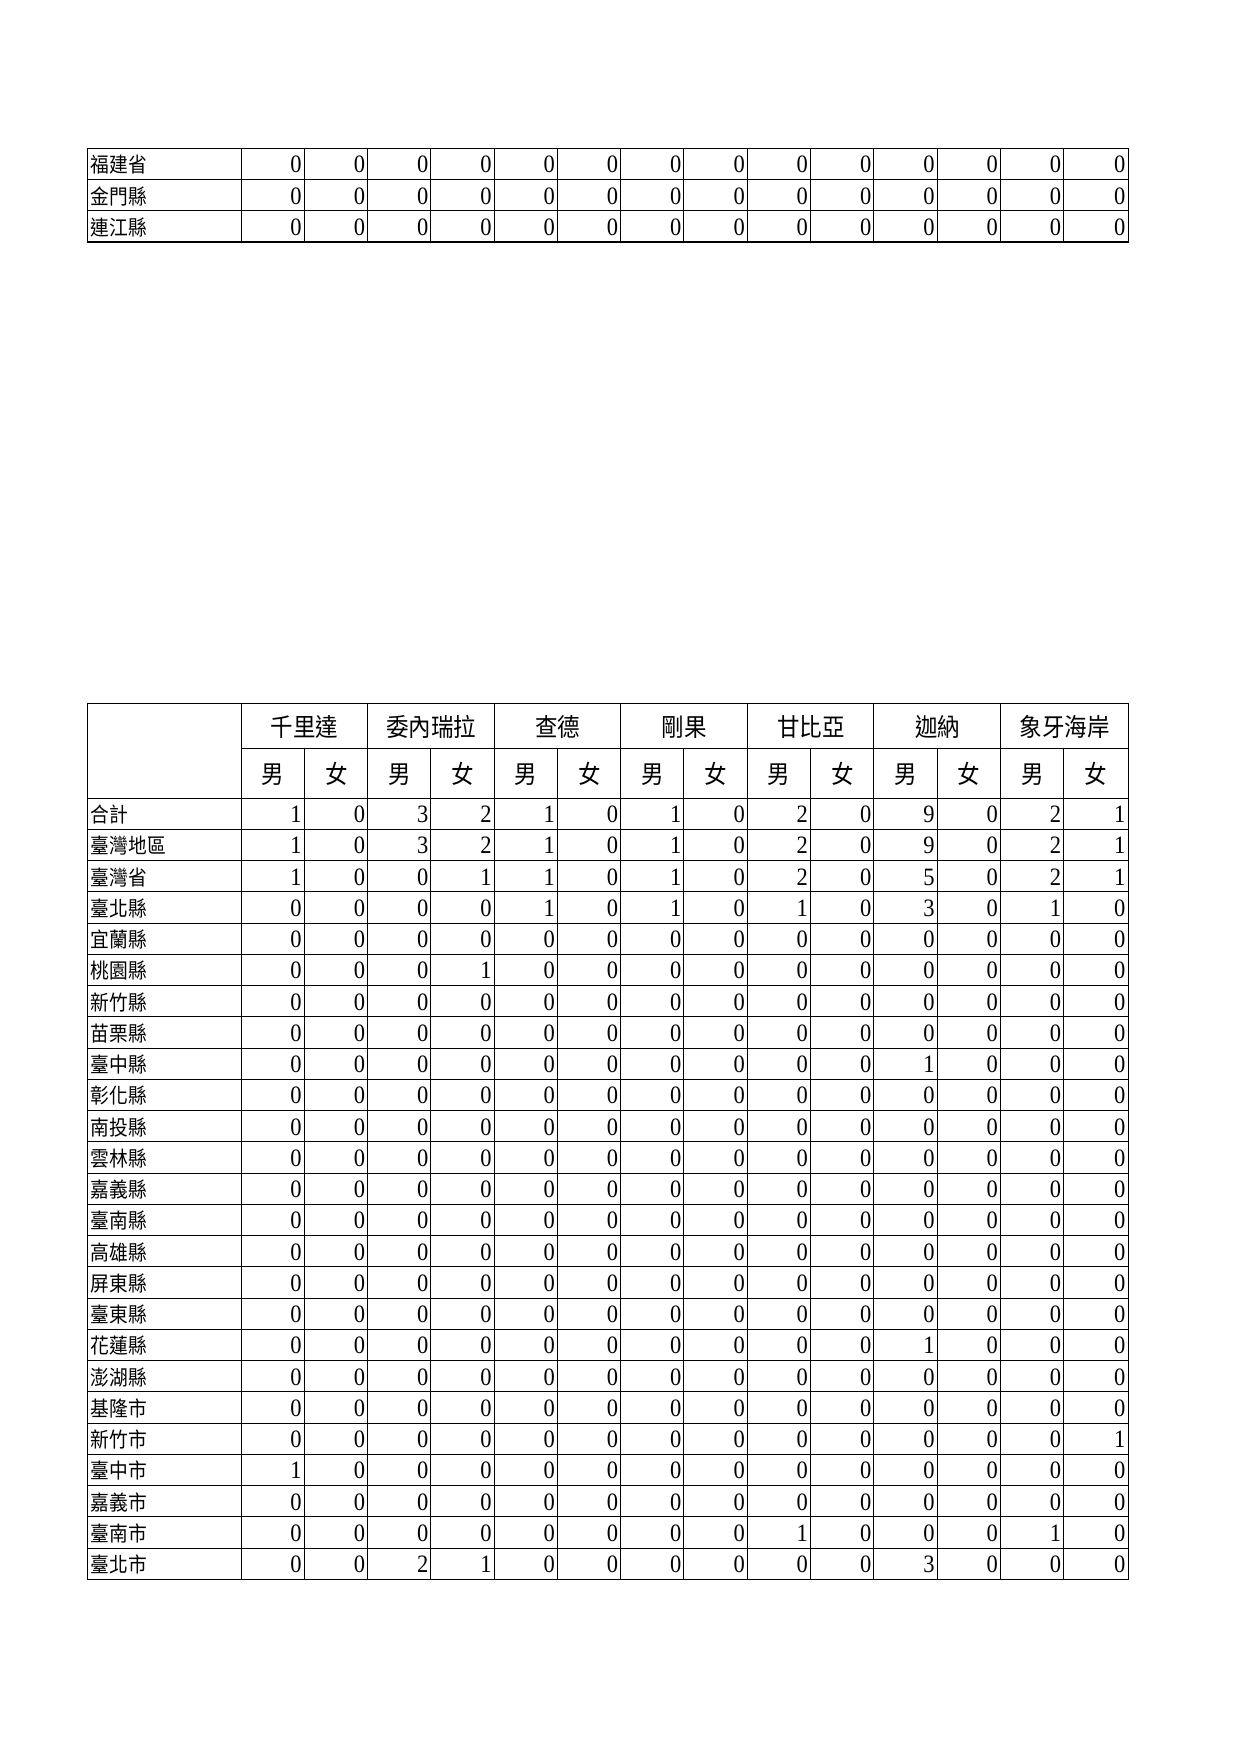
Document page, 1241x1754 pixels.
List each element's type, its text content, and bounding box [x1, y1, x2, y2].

table_cell 0 [242, 180, 304, 210]
table_cell 0 [938, 986, 1000, 1016]
table_cell 0 [1001, 1330, 1063, 1360]
table_cell 0 [938, 1017, 1000, 1047]
table_cell 0 [621, 1299, 683, 1329]
table_cell 1 [621, 892, 683, 922]
table_cell 0 [684, 1049, 747, 1079]
table_cell 0 [621, 1424, 683, 1454]
table_cell 0 [305, 1361, 367, 1391]
table_cell 0 [748, 211, 810, 241]
table_cell 0 [811, 149, 873, 179]
table_cell 0 [242, 1299, 304, 1329]
table_cell 0 [431, 1486, 494, 1516]
table_cell 0 [305, 1267, 367, 1297]
table_cell 0 [368, 1392, 430, 1422]
table_cell 0 [621, 1111, 683, 1141]
table_cell 0 [368, 1142, 430, 1172]
table_header 委內瑞拉 [368, 704, 494, 747]
table_cell 0 [305, 861, 367, 891]
table_cell 0 [874, 1236, 937, 1266]
table_cell 宜蘭縣 [88, 924, 241, 954]
table_cell 0 [242, 1549, 304, 1579]
table_cell 0 [621, 1080, 683, 1110]
table_cell 0 [305, 892, 367, 922]
table_cell 男 [1001, 749, 1063, 797]
table_cell 0 [558, 1142, 620, 1172]
table_cell 0 [431, 1142, 494, 1172]
table_cell 0 [811, 1142, 873, 1172]
table_cell 男 [621, 749, 683, 797]
table_cell 0 [1064, 1330, 1128, 1360]
table_cell 0 [305, 1142, 367, 1172]
table_cell 1 [748, 892, 810, 922]
table_cell 0 [242, 1111, 304, 1141]
table_cell 0 [811, 1392, 873, 1422]
table_cell 2 [1001, 799, 1063, 829]
table_cell 0 [748, 1361, 810, 1391]
table_cell 0 [242, 1080, 304, 1110]
table_cell 0 [874, 1017, 937, 1047]
table_cell 0 [305, 1236, 367, 1266]
table_cell 0 [684, 1424, 747, 1454]
table_cell 0 [811, 1236, 873, 1266]
table_cell 0 [495, 1080, 557, 1110]
table_cell 0 [748, 1017, 810, 1047]
table_cell 基隆市 [88, 1392, 241, 1422]
table_cell 0 [874, 1455, 937, 1485]
table_cell 0 [368, 1111, 430, 1141]
table_cell 0 [684, 955, 747, 985]
table_cell 0 [684, 892, 747, 922]
table_cell 0 [811, 955, 873, 985]
table_cell 0 [748, 1236, 810, 1266]
table_cell 0 [874, 1486, 937, 1516]
table_cell 0 [938, 1392, 1000, 1422]
table_cell 0 [811, 924, 873, 954]
table_cell 0 [684, 986, 747, 1016]
table_cell 1 [621, 830, 683, 860]
table_cell 1 [242, 1455, 304, 1485]
table_cell 0 [1064, 211, 1128, 241]
table_cell 0 [874, 1174, 937, 1204]
table_cell 男 [368, 749, 430, 797]
table_cell 0 [811, 1205, 873, 1235]
table_cell 0 [305, 1049, 367, 1079]
table_cell 臺中縣 [88, 1049, 241, 1079]
table_cell 0 [621, 1486, 683, 1516]
table_cell 2 [748, 861, 810, 891]
table_cell 男 [748, 749, 810, 797]
table_cell 0 [874, 1299, 937, 1329]
table_cell 0 [558, 955, 620, 985]
table_cell 0 [748, 1486, 810, 1516]
table_cell 0 [938, 799, 1000, 829]
table_cell 0 [305, 1455, 367, 1485]
table_cell 0 [495, 1361, 557, 1391]
table_cell 1 [621, 799, 683, 829]
table_cell 0 [1001, 1080, 1063, 1110]
table_cell 0 [748, 1049, 810, 1079]
table_cell 1 [1001, 1517, 1063, 1547]
table_cell 0 [1064, 924, 1128, 954]
table_cell 0 [748, 1267, 810, 1297]
table_cell 0 [684, 1549, 747, 1579]
table_cell 0 [431, 1517, 494, 1547]
table_cell 0 [621, 1142, 683, 1172]
table_cell 0 [368, 1049, 430, 1079]
table_cell 0 [431, 211, 494, 241]
table_header 迦納 [874, 704, 1000, 747]
table_cell 0 [305, 149, 367, 179]
table_cell 0 [1064, 1299, 1128, 1329]
table_cell 0 [684, 1142, 747, 1172]
table_cell 0 [1001, 1111, 1063, 1141]
table_cell 0 [1001, 1424, 1063, 1454]
table_cell 0 [621, 1549, 683, 1579]
table_cell 0 [1001, 1236, 1063, 1266]
table_cell 0 [368, 1174, 430, 1204]
table_cell 1 [874, 1049, 937, 1079]
table_cell 0 [811, 1017, 873, 1047]
table_cell 0 [938, 1205, 1000, 1235]
table_cell 雲林縣 [88, 1142, 241, 1172]
table_cell 0 [242, 1236, 304, 1266]
table_cell 0 [938, 180, 1000, 210]
table_cell 0 [431, 1111, 494, 1141]
table_cell 9 [874, 799, 937, 829]
table_cell 0 [558, 1361, 620, 1391]
table_cell 0 [684, 1486, 747, 1516]
table_cell 0 [495, 924, 557, 954]
table_cell 2 [748, 830, 810, 860]
table_cell 0 [1064, 1080, 1128, 1110]
table_cell 0 [1001, 1267, 1063, 1297]
table_cell 0 [811, 1517, 873, 1547]
table_cell 0 [368, 149, 430, 179]
table_cell 男 [874, 749, 937, 797]
table_cell 0 [1064, 149, 1128, 179]
table_cell 0 [1064, 1236, 1128, 1266]
table_cell 0 [811, 1549, 873, 1579]
table_cell 0 [748, 924, 810, 954]
table_cell 2 [748, 799, 810, 829]
table_cell 0 [1064, 1517, 1128, 1547]
table_cell 3 [368, 830, 430, 860]
table_cell 0 [938, 1267, 1000, 1297]
table_cell 0 [811, 1361, 873, 1391]
table_cell 0 [242, 955, 304, 985]
table_cell 0 [938, 1361, 1000, 1391]
table_cell 0 [938, 924, 1000, 954]
table_cell 0 [748, 1080, 810, 1110]
table_cell 0 [811, 1267, 873, 1297]
table_cell 0 [1064, 1486, 1128, 1516]
table_cell 0 [558, 1111, 620, 1141]
table_cell 0 [495, 1392, 557, 1422]
table_cell 0 [1001, 149, 1063, 179]
table_cell 1 [495, 830, 557, 860]
table_cell 臺南市 [88, 1517, 241, 1547]
table_cell 0 [938, 1049, 1000, 1079]
table_cell 0 [811, 986, 873, 1016]
table_cell 臺南縣 [88, 1205, 241, 1235]
table_cell 0 [684, 1455, 747, 1485]
table_cell 0 [684, 149, 747, 179]
table_cell 0 [558, 1080, 620, 1110]
table_cell 0 [938, 830, 1000, 860]
table_cell 0 [1064, 1455, 1128, 1485]
table_cell 1 [495, 861, 557, 891]
table_cell 0 [242, 1205, 304, 1235]
table_cell 0 [495, 1236, 557, 1266]
table_cell 0 [495, 149, 557, 179]
table_cell 女 [431, 749, 494, 797]
table_cell 0 [938, 1236, 1000, 1266]
table_cell 0 [621, 986, 683, 1016]
table_cell 0 [305, 1080, 367, 1110]
table_cell 女 [938, 749, 1000, 797]
table_cell 0 [938, 1517, 1000, 1547]
table_cell 0 [938, 211, 1000, 241]
table_cell 0 [1064, 180, 1128, 210]
table_cell 0 [1001, 1549, 1063, 1579]
table_cell 0 [811, 799, 873, 829]
table_cell 0 [684, 1361, 747, 1391]
table_cell 南投縣 [88, 1111, 241, 1141]
table_cell 0 [684, 1205, 747, 1235]
table_cell 0 [811, 1424, 873, 1454]
table_cell 0 [431, 1455, 494, 1485]
table_cell 0 [495, 1267, 557, 1297]
table_cell 臺灣省 [88, 861, 241, 891]
table_cell 0 [558, 1517, 620, 1547]
table_cell 苗栗縣 [88, 1017, 241, 1047]
table_cell 0 [811, 1299, 873, 1329]
table_cell 0 [1064, 1361, 1128, 1391]
table_cell 0 [305, 1330, 367, 1360]
table_cell 0 [811, 1174, 873, 1204]
table_cell 0 [1001, 986, 1063, 1016]
table_cell 0 [1001, 924, 1063, 954]
table_cell 0 [748, 149, 810, 179]
table_cell 1 [431, 1549, 494, 1579]
table_cell 0 [305, 1111, 367, 1141]
table_cell 臺灣地區 [88, 830, 241, 860]
table_cell 0 [368, 1486, 430, 1516]
table_cell 0 [242, 892, 304, 922]
table_cell 0 [242, 1424, 304, 1454]
table_cell 0 [938, 1111, 1000, 1141]
table_cell 彰化縣 [88, 1080, 241, 1110]
table_cell 0 [621, 1267, 683, 1297]
table_cell 0 [431, 892, 494, 922]
table_cell 0 [368, 180, 430, 210]
table_cell 3 [368, 799, 430, 829]
table_cell 0 [684, 1174, 747, 1204]
table_cell 0 [874, 1392, 937, 1422]
table_cell 花蓮縣 [88, 1330, 241, 1360]
table_cell 0 [938, 1142, 1000, 1172]
table_cell 0 [558, 180, 620, 210]
table_cell 0 [495, 1517, 557, 1547]
table_cell 0 [305, 1486, 367, 1516]
table_cell 0 [811, 211, 873, 241]
table_cell 0 [495, 1205, 557, 1235]
table_cell 0 [684, 1111, 747, 1141]
table_cell 0 [621, 1330, 683, 1360]
table_cell 0 [621, 211, 683, 241]
table_cell 0 [431, 149, 494, 179]
table_cell 0 [495, 1017, 557, 1047]
table_cell 0 [1001, 1142, 1063, 1172]
table_cell 0 [305, 799, 367, 829]
table_cell 0 [684, 830, 747, 860]
table_cell 0 [431, 1392, 494, 1422]
table_cell 0 [368, 1205, 430, 1235]
table_cell 0 [621, 149, 683, 179]
table_cell 0 [1001, 180, 1063, 210]
table_cell 0 [368, 1017, 430, 1047]
table_cell 0 [938, 1174, 1000, 1204]
table_cell 0 [305, 1549, 367, 1579]
table_cell 0 [558, 1424, 620, 1454]
table_cell 0 [242, 1267, 304, 1297]
table_cell 女 [684, 749, 747, 797]
table_cell 0 [305, 1205, 367, 1235]
table_header 甘比亞 [748, 704, 873, 747]
table_cell 0 [242, 1486, 304, 1516]
table_cell 0 [874, 211, 937, 241]
table_cell 0 [748, 1174, 810, 1204]
table_cell 0 [874, 1080, 937, 1110]
table_cell 1 [495, 799, 557, 829]
table_cell 0 [431, 986, 494, 1016]
table_cell 0 [305, 924, 367, 954]
table_cell 0 [938, 1330, 1000, 1360]
table_cell 嘉義縣 [88, 1174, 241, 1204]
table_cell 0 [748, 1549, 810, 1579]
table_cell 0 [558, 1267, 620, 1297]
table_cell 0 [368, 861, 430, 891]
table_cell 0 [305, 955, 367, 985]
table_cell 0 [684, 1517, 747, 1547]
table_cell 0 [748, 1392, 810, 1422]
table_cell 0 [242, 1142, 304, 1172]
table_cell 0 [431, 1267, 494, 1297]
table_cell 0 [1001, 1017, 1063, 1047]
table_cell 1 [242, 799, 304, 829]
table_header 查德 [495, 704, 620, 747]
table_cell 0 [874, 1517, 937, 1547]
table_cell 0 [874, 1205, 937, 1235]
table_cell 0 [431, 1361, 494, 1391]
table_cell 0 [684, 1267, 747, 1297]
table_cell 0 [305, 211, 367, 241]
table_cell 0 [1064, 892, 1128, 922]
table_cell 澎湖縣 [88, 1361, 241, 1391]
table_cell 0 [495, 180, 557, 210]
table_cell 0 [495, 1111, 557, 1141]
table_cell 0 [748, 1330, 810, 1360]
table_cell 0 [874, 1361, 937, 1391]
table_cell 0 [495, 211, 557, 241]
table_cell 0 [811, 1330, 873, 1360]
table_cell 0 [1001, 1486, 1063, 1516]
table_cell 0 [368, 1517, 430, 1547]
table_cell 1 [748, 1517, 810, 1547]
table_cell 9 [874, 830, 937, 860]
table_cell 0 [431, 1174, 494, 1204]
table_cell 0 [558, 1236, 620, 1266]
table_cell 0 [558, 211, 620, 241]
table_cell 0 [558, 799, 620, 829]
table_cell 0 [748, 1111, 810, 1141]
table_header 千里達 [242, 704, 367, 747]
table_cell 0 [811, 1486, 873, 1516]
table_cell 0 [495, 1330, 557, 1360]
table_cell 0 [684, 1236, 747, 1266]
table_cell 0 [558, 1549, 620, 1579]
table_cell 0 [938, 1424, 1000, 1454]
table_cell 0 [368, 892, 430, 922]
table_cell 0 [431, 180, 494, 210]
table_cell 0 [621, 180, 683, 210]
table_cell 0 [495, 1049, 557, 1079]
table_cell 女 [1064, 749, 1128, 797]
table_cell 0 [938, 1549, 1000, 1579]
table_cell 0 [1001, 1049, 1063, 1079]
table_cell 0 [748, 180, 810, 210]
table_cell 0 [621, 1455, 683, 1485]
table_cell 0 [938, 1486, 1000, 1516]
table_cell 0 [368, 1080, 430, 1110]
table_cell 0 [242, 1330, 304, 1360]
table_cell 屏東縣 [88, 1267, 241, 1297]
table_cell 0 [748, 955, 810, 985]
table_cell 0 [874, 924, 937, 954]
table_cell 臺東縣 [88, 1299, 241, 1329]
table_cell 0 [1001, 211, 1063, 241]
table_cell 0 [811, 830, 873, 860]
table_cell 0 [495, 1174, 557, 1204]
table_cell 0 [938, 1299, 1000, 1329]
table_cell 0 [495, 986, 557, 1016]
table_cell 0 [748, 1455, 810, 1485]
table_cell 0 [495, 1486, 557, 1516]
table_cell 0 [431, 1017, 494, 1047]
table_cell 0 [748, 1299, 810, 1329]
table_cell 0 [811, 892, 873, 922]
table_cell 0 [242, 1174, 304, 1204]
table_cell 0 [368, 1330, 430, 1360]
table_cell 2 [431, 799, 494, 829]
table_cell 桃園縣 [88, 955, 241, 985]
table_cell 3 [874, 1549, 937, 1579]
table_cell 0 [811, 1080, 873, 1110]
table_cell 男 [242, 749, 304, 797]
table_cell 0 [368, 1455, 430, 1485]
table_cell 0 [811, 1111, 873, 1141]
table_header [88, 704, 241, 797]
table_cell 0 [558, 830, 620, 860]
table_cell 0 [684, 1017, 747, 1047]
table_cell 女 [305, 749, 367, 797]
table_cell 1 [495, 892, 557, 922]
table_header 剛果 [621, 704, 747, 747]
table_cell 0 [368, 955, 430, 985]
table_cell 0 [1001, 1361, 1063, 1391]
table_cell 0 [874, 1111, 937, 1141]
table_cell 0 [368, 1424, 430, 1454]
table_cell 2 [431, 830, 494, 860]
table_cell 0 [811, 1049, 873, 1079]
table_cell 0 [1064, 1392, 1128, 1422]
table_cell 0 [684, 211, 747, 241]
table_cell 0 [495, 1142, 557, 1172]
table_cell 0 [495, 1549, 557, 1579]
table_cell 新竹市 [88, 1424, 241, 1454]
table_cell 0 [938, 861, 1000, 891]
table_cell 0 [558, 986, 620, 1016]
table_cell 0 [874, 1424, 937, 1454]
table_cell 0 [748, 1142, 810, 1172]
table_cell 0 [305, 1017, 367, 1047]
table_cell 0 [621, 1174, 683, 1204]
table_cell 0 [1064, 1142, 1128, 1172]
table_cell 0 [305, 1174, 367, 1204]
table_cell 臺北市 [88, 1549, 241, 1579]
table_cell 0 [684, 1299, 747, 1329]
table_cell 0 [368, 1299, 430, 1329]
table_cell 2 [368, 1549, 430, 1579]
table_cell 0 [242, 211, 304, 241]
table_cell 0 [1001, 1455, 1063, 1485]
table_cell 0 [748, 1205, 810, 1235]
table_cell 0 [621, 955, 683, 985]
table_cell 0 [368, 1236, 430, 1266]
table_cell 0 [305, 1424, 367, 1454]
table_cell 0 [1064, 955, 1128, 985]
table_cell 0 [748, 1424, 810, 1454]
table_cell 0 [621, 1392, 683, 1422]
table_cell 0 [684, 180, 747, 210]
table_cell 0 [1001, 955, 1063, 985]
table_cell 0 [242, 149, 304, 179]
table_cell 0 [305, 1392, 367, 1422]
table_cell 0 [558, 1049, 620, 1079]
table_cell 0 [874, 986, 937, 1016]
table_cell 1 [1064, 830, 1128, 860]
table_cell 1 [1001, 892, 1063, 922]
table_cell 0 [431, 1330, 494, 1360]
table_cell 0 [621, 1049, 683, 1079]
table_cell 1 [1064, 799, 1128, 829]
table_cell 連江縣 [88, 211, 241, 241]
table_cell 0 [242, 1361, 304, 1391]
table_cell 0 [431, 1424, 494, 1454]
table_cell 女 [811, 749, 873, 797]
table_cell 0 [242, 1049, 304, 1079]
table_cell 0 [1064, 1174, 1128, 1204]
table_cell 嘉義市 [88, 1486, 241, 1516]
table_cell 0 [811, 180, 873, 210]
table_cell 0 [558, 892, 620, 922]
table_cell 0 [368, 1361, 430, 1391]
table_cell 0 [305, 1299, 367, 1329]
table_cell 0 [811, 1455, 873, 1485]
table_cell 0 [305, 830, 367, 860]
table_cell 0 [1064, 1049, 1128, 1079]
table_cell 0 [621, 1236, 683, 1266]
table_cell 0 [1064, 1549, 1128, 1579]
table_cell 高雄縣 [88, 1236, 241, 1266]
table_cell 0 [368, 1267, 430, 1297]
table_cell 0 [684, 1080, 747, 1110]
table_cell 0 [684, 1330, 747, 1360]
table_cell 0 [684, 924, 747, 954]
table_cell 0 [431, 1236, 494, 1266]
table_cell 0 [1001, 1299, 1063, 1329]
table_cell 福建省 [88, 149, 241, 179]
table_cell 0 [938, 892, 1000, 922]
table_cell 0 [431, 924, 494, 954]
table_cell 0 [621, 1517, 683, 1547]
table_cell 合計 [88, 799, 241, 829]
table_cell 0 [621, 924, 683, 954]
table_cell 1 [1064, 1424, 1128, 1454]
table_cell 0 [558, 1486, 620, 1516]
table_cell 0 [558, 924, 620, 954]
table_cell 2 [1001, 830, 1063, 860]
table_cell 0 [1001, 1174, 1063, 1204]
table_cell 0 [748, 986, 810, 1016]
table_cell 0 [938, 149, 1000, 179]
table_cell 0 [558, 861, 620, 891]
table_cell 0 [305, 986, 367, 1016]
table_cell 臺北縣 [88, 892, 241, 922]
table_cell 0 [305, 1517, 367, 1547]
table_cell 0 [242, 1392, 304, 1422]
table_cell 5 [874, 861, 937, 891]
table_cell 0 [431, 1205, 494, 1235]
table_cell 0 [874, 1267, 937, 1297]
table_cell 0 [1064, 1017, 1128, 1047]
table_cell 1 [242, 861, 304, 891]
table_cell 男 [495, 749, 557, 797]
table_cell 1 [874, 1330, 937, 1360]
table_cell 0 [684, 799, 747, 829]
table_cell 3 [874, 892, 937, 922]
table_cell 0 [874, 1142, 937, 1172]
table_cell 0 [558, 1455, 620, 1485]
table_cell 0 [1064, 1267, 1128, 1297]
table_cell 0 [558, 1017, 620, 1047]
table_cell 0 [495, 1455, 557, 1485]
table_cell 0 [1064, 1111, 1128, 1141]
table_cell 臺中市 [88, 1455, 241, 1485]
table_cell 0 [1001, 1205, 1063, 1235]
table_cell 0 [938, 955, 1000, 985]
table_cell 1 [431, 955, 494, 985]
table_cell 0 [242, 1017, 304, 1047]
table_cell 0 [1001, 1392, 1063, 1422]
table_cell 0 [368, 986, 430, 1016]
table_cell 0 [431, 1080, 494, 1110]
table_cell 0 [558, 1392, 620, 1422]
table_cell 女 [558, 749, 620, 797]
table_cell 0 [874, 180, 937, 210]
table_cell 新竹縣 [88, 986, 241, 1016]
table_cell 0 [305, 180, 367, 210]
table_cell 0 [558, 1299, 620, 1329]
table_cell 0 [431, 1049, 494, 1079]
table_cell 0 [1064, 986, 1128, 1016]
table_cell 2 [1001, 861, 1063, 891]
table_cell 0 [242, 924, 304, 954]
table_cell 0 [558, 149, 620, 179]
table_cell 0 [621, 1017, 683, 1047]
table_cell 0 [368, 924, 430, 954]
table_cell 0 [242, 1517, 304, 1547]
table_cell 0 [684, 861, 747, 891]
table_cell 0 [368, 211, 430, 241]
table_cell 1 [621, 861, 683, 891]
table_cell 0 [874, 149, 937, 179]
table_cell 0 [558, 1174, 620, 1204]
table_cell 金門縣 [88, 180, 241, 210]
table_cell 0 [938, 1455, 1000, 1485]
table_cell 0 [495, 955, 557, 985]
table_cell 1 [431, 861, 494, 891]
table_cell 0 [684, 1392, 747, 1422]
table_cell 0 [495, 1299, 557, 1329]
table_cell 0 [558, 1330, 620, 1360]
table_cell 0 [938, 1080, 1000, 1110]
table_header 象牙海岸 [1001, 704, 1128, 747]
table_cell 0 [811, 861, 873, 891]
table_cell 0 [621, 1205, 683, 1235]
table_cell 0 [242, 986, 304, 1016]
table_cell 0 [1064, 1205, 1128, 1235]
table_cell 1 [242, 830, 304, 860]
table_cell 0 [495, 1424, 557, 1454]
table_cell 0 [558, 1205, 620, 1235]
table_cell 0 [431, 1299, 494, 1329]
table_cell 0 [874, 955, 937, 985]
table_cell 1 [1064, 861, 1128, 891]
table_cell 0 [621, 1361, 683, 1391]
